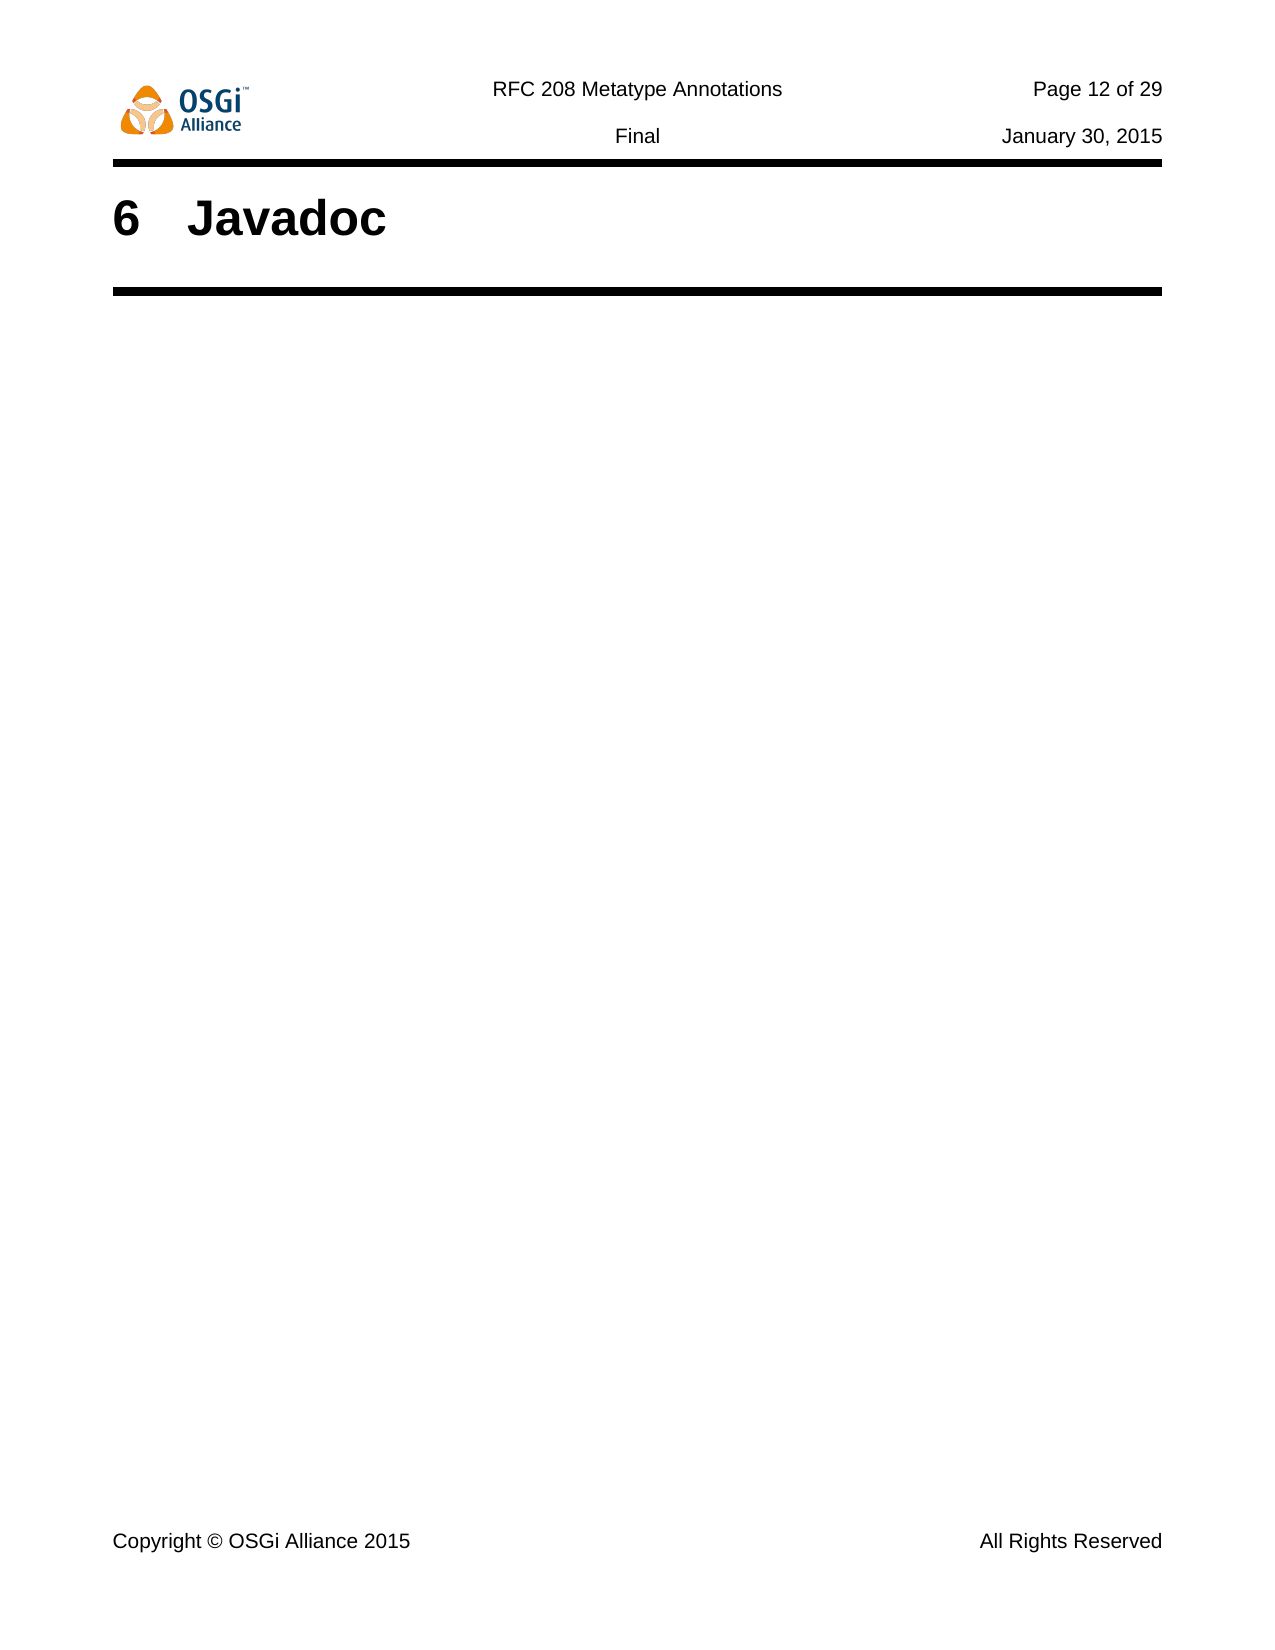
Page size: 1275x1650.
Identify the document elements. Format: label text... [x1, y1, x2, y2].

subtitle Javadoc [112, 160, 1162, 296]
picture [113, 78, 257, 142]
